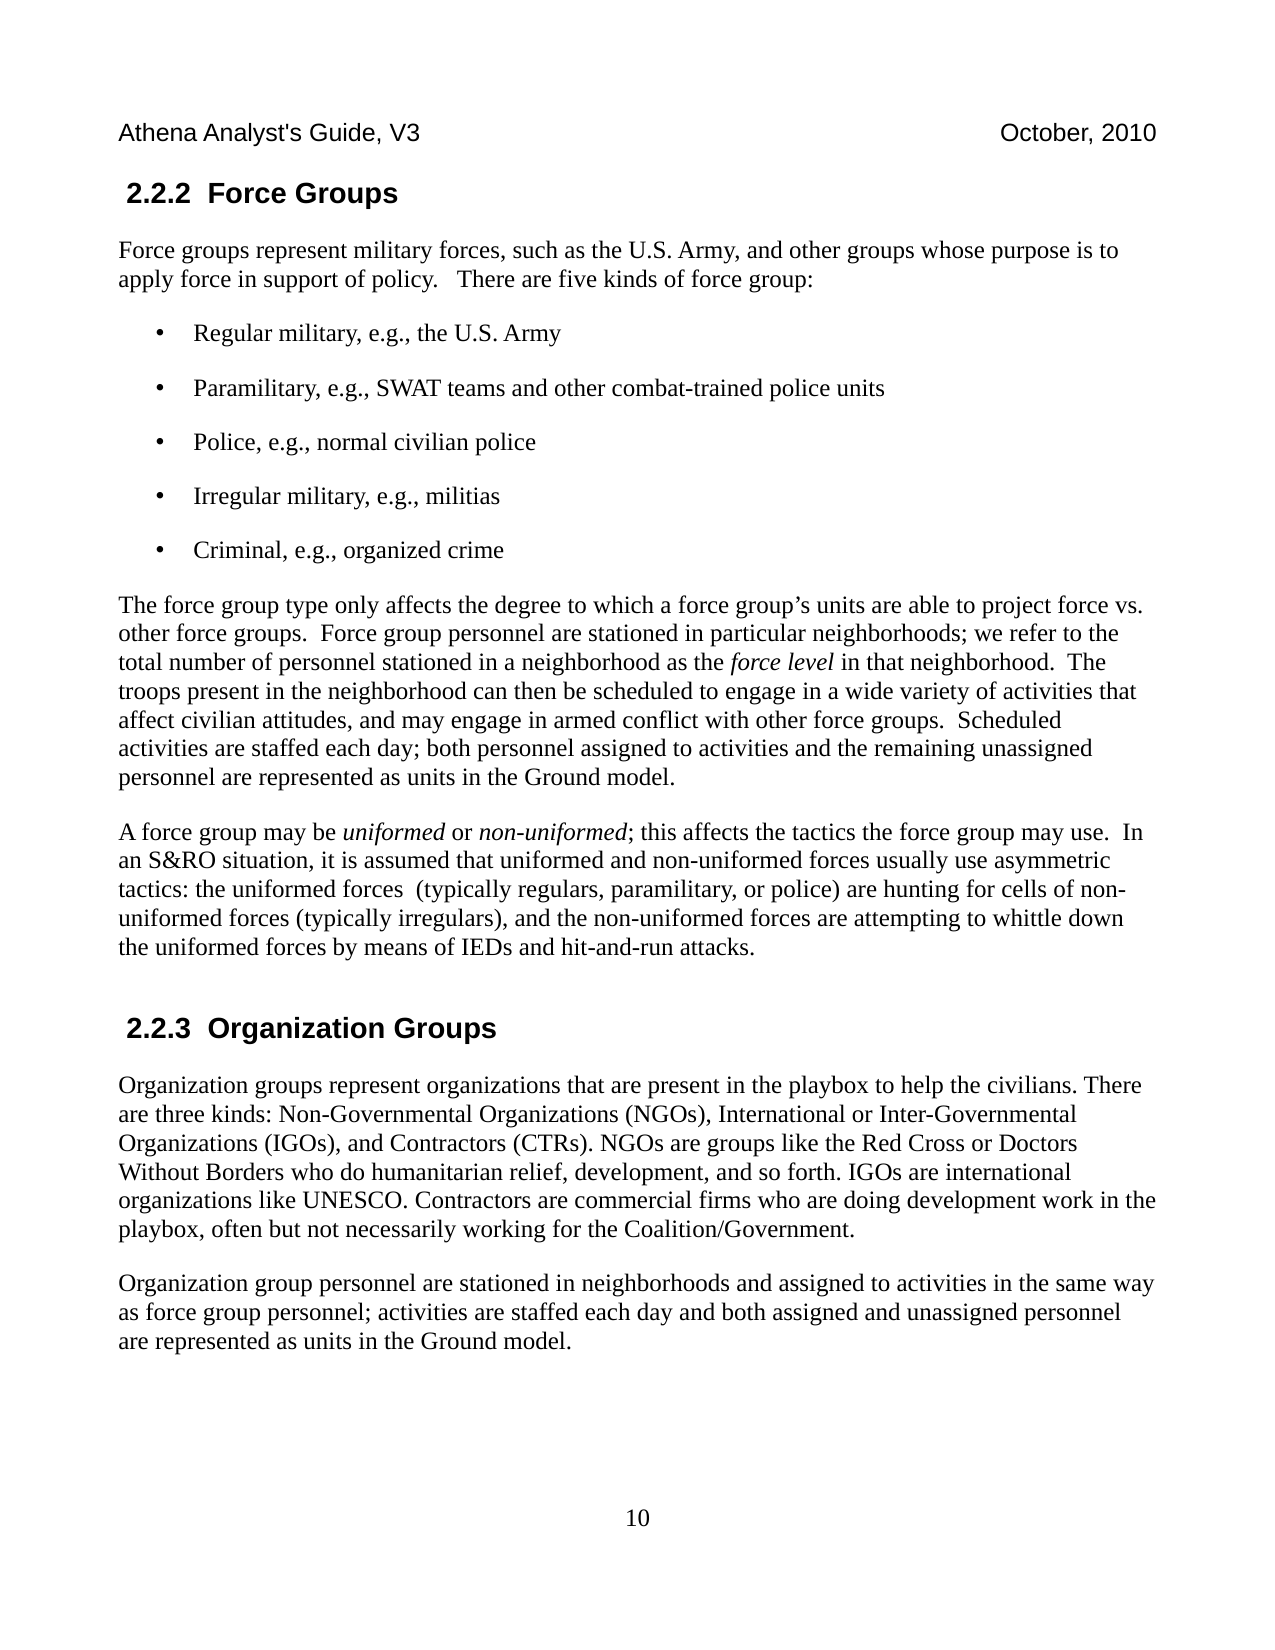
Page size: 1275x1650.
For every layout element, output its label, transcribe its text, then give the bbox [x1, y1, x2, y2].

text Organization groups represent organizations that are present in the playbox to help the civilians. There are three kinds: Non-Governmental Organizations (NGOs), International or Inter-Governmental Organizations (IGOs), and Contractors (CTRs). NGOs are groups like the Red Cross or Doctors Without Borders who do humanitarian relief, development, and so forth. IGOs are international organizations like UNESCO. Contractors are commercial firms who are doing development work in the playbox, often but not necessarily working for the Coalition/Government. [118, 1070, 1157, 1243]
list Regular military, e.g., the U.S. Army [156, 318, 1157, 347]
text Force groups represent military forces, such as the U.S. Army, and other groups whose purpose is to apply force in support of policy. There are five kinds of force group: [118, 235, 1157, 293]
subtitle Organization Groups [118, 1011, 1157, 1045]
text The force group type only affects the degree to which a force group’s units are able to project force vs. other force groups. Force group personnel are stationed in particular neighborhoods; we refer to the total number of personnel stationed in a neighborhood as the force level in that neighborhood. The troops present in the neighborhood can then be scheduled to engage in a wide variety of activities that affect civilian attitudes, and may engage in armed conflict with other force groups. Scheduled activities are staffed each day; both personnel assigned to activities and the remaining unassigned personnel are represented as units in the Ground model. [118, 590, 1157, 791]
list Police, e.g., normal civilian police [156, 427, 1157, 456]
list Paramilitary, e.g., SWAT teams and other combat-trained police units [156, 373, 1157, 401]
text A force group may be uniformed or non-uniformed; this affects the tactics the force group may use. In an S&RO situation, it is assumed that uniformed and non-uniformed forces usually use asymmetric tactics: the uniformed forces (typically regulars, paramilitary, or police) are hunting for cells of non-uniformed forces (typically irregulars), and the non-uniformed forces are attempting to whittle down the uniformed forces by means of IEDs and hit-and-run attacks. [118, 817, 1157, 960]
subtitle Force Groups [118, 176, 1157, 210]
text Organization group personnel are stationed in neighborhoods and assigned to activities in the same way as force group personnel; activities are staffed each day and both assigned and unassigned personnel are represented as units in the Ground model. [118, 1268, 1157, 1355]
list Irregular military, e.g., militias [156, 481, 1157, 510]
list Criminal, e.g., organized crime [156, 536, 1157, 564]
